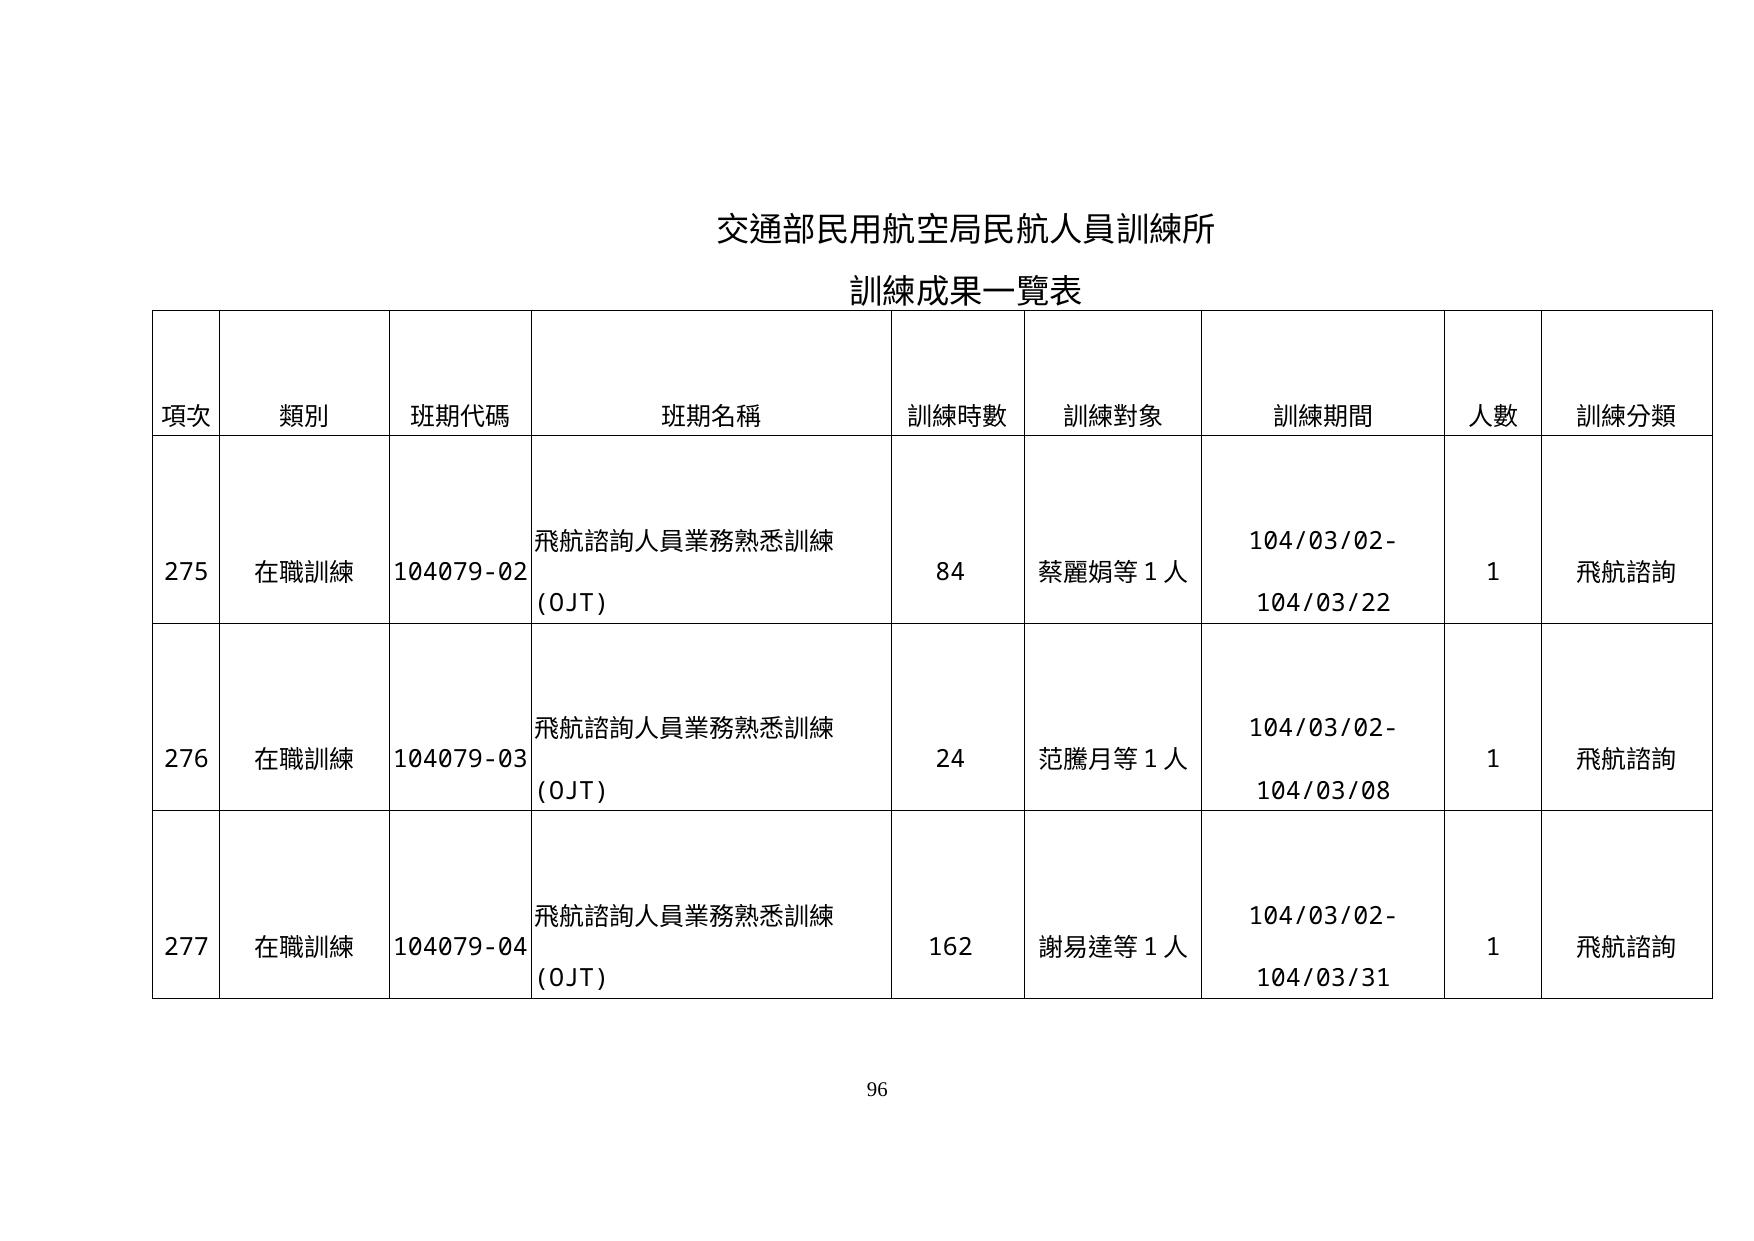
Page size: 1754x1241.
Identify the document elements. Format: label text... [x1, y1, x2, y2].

table_cell 飛航諮詢 [1542, 436, 1712, 623]
table_cell 1 [1445, 436, 1541, 623]
table_cell 24 [892, 624, 1024, 810]
table_cell 飛航諮詢人員業務熟悉訓練(OJT) [532, 436, 891, 623]
table_cell 104/03/02-104/03/31 [1202, 811, 1444, 998]
table_cell 在職訓練 [220, 811, 389, 998]
table_cell 訓練時數 [892, 311, 1024, 435]
table_cell [153, 248, 219, 310]
table_cell 1 [1445, 811, 1541, 998]
table_cell 飛航諮詢人員業務熟悉訓練(OJT) [532, 811, 891, 998]
table_cell 范騰月等1人 [1025, 624, 1201, 810]
table_cell 104/03/02-104/03/22 [1202, 436, 1444, 623]
table_cell 飛航諮詢人員業務熟悉訓練(OJT) [532, 624, 891, 810]
table_cell 104079-04 [390, 811, 531, 998]
table_cell 訓練對象 [1025, 311, 1201, 435]
table_cell 人數 [1445, 311, 1541, 435]
table_cell 項次 [153, 311, 219, 435]
table_cell 1 [1445, 624, 1541, 810]
table_cell 訓練成果一覽表 [220, 248, 1712, 310]
table_header [153, 185, 219, 248]
table_cell 班期代碼 [390, 311, 531, 435]
table_cell 277 [153, 811, 219, 998]
table_header 交通部民用航空局民航人員訓練所 [220, 185, 1712, 248]
table_cell 84 [892, 436, 1024, 623]
table_cell 162 [892, 811, 1024, 998]
table_cell 276 [153, 624, 219, 810]
table_cell 訓練期間 [1202, 311, 1444, 435]
table_cell 在職訓練 [220, 624, 389, 810]
table_cell 104079-02 [390, 436, 531, 623]
table_cell 訓練分類 [1542, 311, 1712, 435]
table_cell 在職訓練 [220, 436, 389, 623]
table_cell 飛航諮詢 [1542, 624, 1712, 810]
table_cell 蔡麗娟等1人 [1025, 436, 1201, 623]
table_cell 類別 [220, 311, 389, 435]
table_cell 謝易達等1人 [1025, 811, 1201, 998]
table_cell 275 [153, 436, 219, 623]
table_cell 104/03/02-104/03/08 [1202, 624, 1444, 810]
table_cell 班期名稱 [532, 311, 891, 435]
table_cell 飛航諮詢 [1542, 811, 1712, 998]
table_cell 104079-03 [390, 624, 531, 810]
